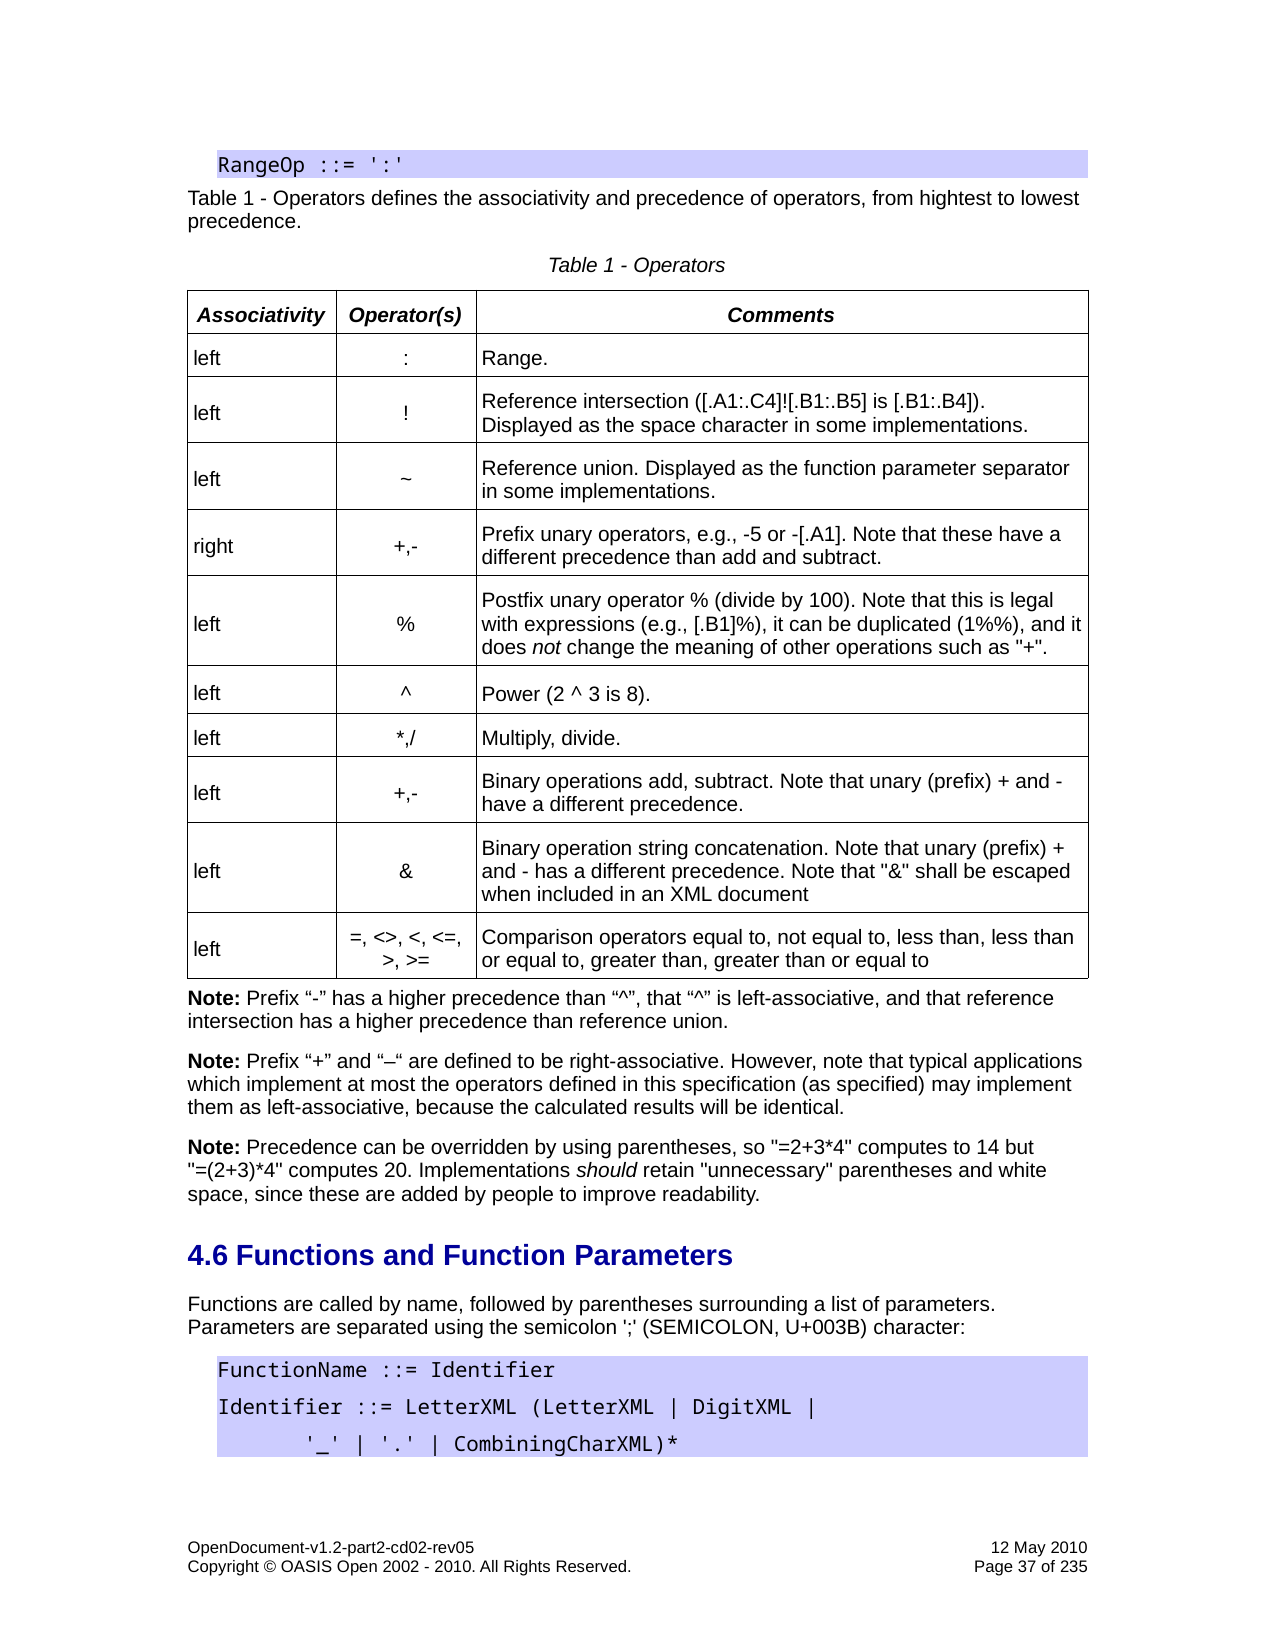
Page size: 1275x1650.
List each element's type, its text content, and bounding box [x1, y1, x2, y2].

text RangeOp ::= ':' [217, 150, 1088, 178]
table_cell Postfix unary operator % (divide by 100). Note that this is legal with expressions (e.g., [.B1]%), it can be duplicated (1%%), and it does not change the meaning of other operations such as "+". [477, 576, 1088, 664]
table_cell left [188, 377, 336, 442]
table_cell left [188, 334, 336, 376]
table_cell +,- [337, 757, 476, 822]
table_cell right [188, 510, 336, 575]
table_cell +,- [337, 510, 476, 575]
table_cell Power (2 ^ 3 is 8). [477, 666, 1088, 713]
text '_' | '.' | CombiningCharXML)* [217, 1429, 1088, 1457]
table_cell ! [337, 377, 476, 442]
text Note: Prefix “-” has a higher precedence than “^”, that “^” is left-associative, and that reference intersection has a higher precedence than reference union. [187, 986, 1088, 1033]
text Table 1 - Operators [187, 254, 1088, 277]
table_cell Prefix unary operators, e.g., -5 or -[.A1]. Note that these have a different precedence than add and subtract. [477, 510, 1088, 575]
table_cell left [188, 714, 336, 756]
table_cell Reference intersection ([.A1:.C4]![.B1:.B5] is [.B1:.B4]). Displayed as the space character in some implementations. [477, 377, 1088, 442]
table_cell Binary operations add, subtract. Note that unary (prefix) + and - have a different precedence. [477, 757, 1088, 822]
table_cell Reference union. Displayed as the function parameter separator in some implementations. [477, 443, 1088, 508]
table_cell Binary operation string concatenation. Note that unary (prefix) + and - has a different precedence. Note that "&" shall be escaped when included in an XML document [477, 823, 1088, 912]
table_cell left [188, 913, 336, 978]
table_cell *,/ [337, 714, 476, 756]
table_cell left [188, 666, 336, 713]
table_header Associativity [188, 291, 336, 333]
table_cell left [188, 757, 336, 822]
table_header Operator(s) [337, 291, 476, 333]
table_cell : [337, 334, 476, 376]
table_cell Multiply, divide. [477, 714, 1088, 756]
table_cell % [337, 576, 476, 664]
text Functions are called by name, followed by parentheses surrounding a list of parameters. Parameters are separated using the semicolon ';' (SEMICOLON, U+003B) character: [187, 1292, 1088, 1339]
table_cell Comparison operators equal to, not equal to, less than, less than or equal to, greater than, greater than or equal to [477, 913, 1088, 978]
table_cell left [188, 443, 336, 508]
table_cell Range. [477, 334, 1088, 376]
table_cell ^ [337, 666, 476, 713]
table_cell left [188, 576, 336, 664]
table_cell ~ [337, 443, 476, 508]
table_header Comments [477, 291, 1088, 333]
text Table 1 - Operators defines the associativity and precedence of operators, from hightest to lowest precedence. [187, 187, 1088, 233]
table_cell =, <>, <, <=, >, >= [337, 913, 476, 978]
table_cell & [337, 823, 476, 912]
text FunctionName ::= Identifier [217, 1356, 1088, 1384]
table_cell left [188, 823, 336, 912]
text Identifier ::= LetterXML (LetterXML | DigitXML | [217, 1392, 1088, 1420]
text Note: Prefix “+” and “–“ are defined to be right-associative. However, note that typical applications which implement at most the operators defined in this specification (as specified) may implement them as left-associative, because the calculated results will be identical. [187, 1049, 1088, 1119]
subtitle Functions and Function Parameters [187, 1239, 1088, 1272]
text Note: Precedence can be overridden by using parentheses, so "=2+3*4" computes to 14 but "=(2+3)*4" computes 20. Implementations should retain "unnecessary" parentheses and white space, since these are added by people to improve readability. [187, 1136, 1088, 1206]
